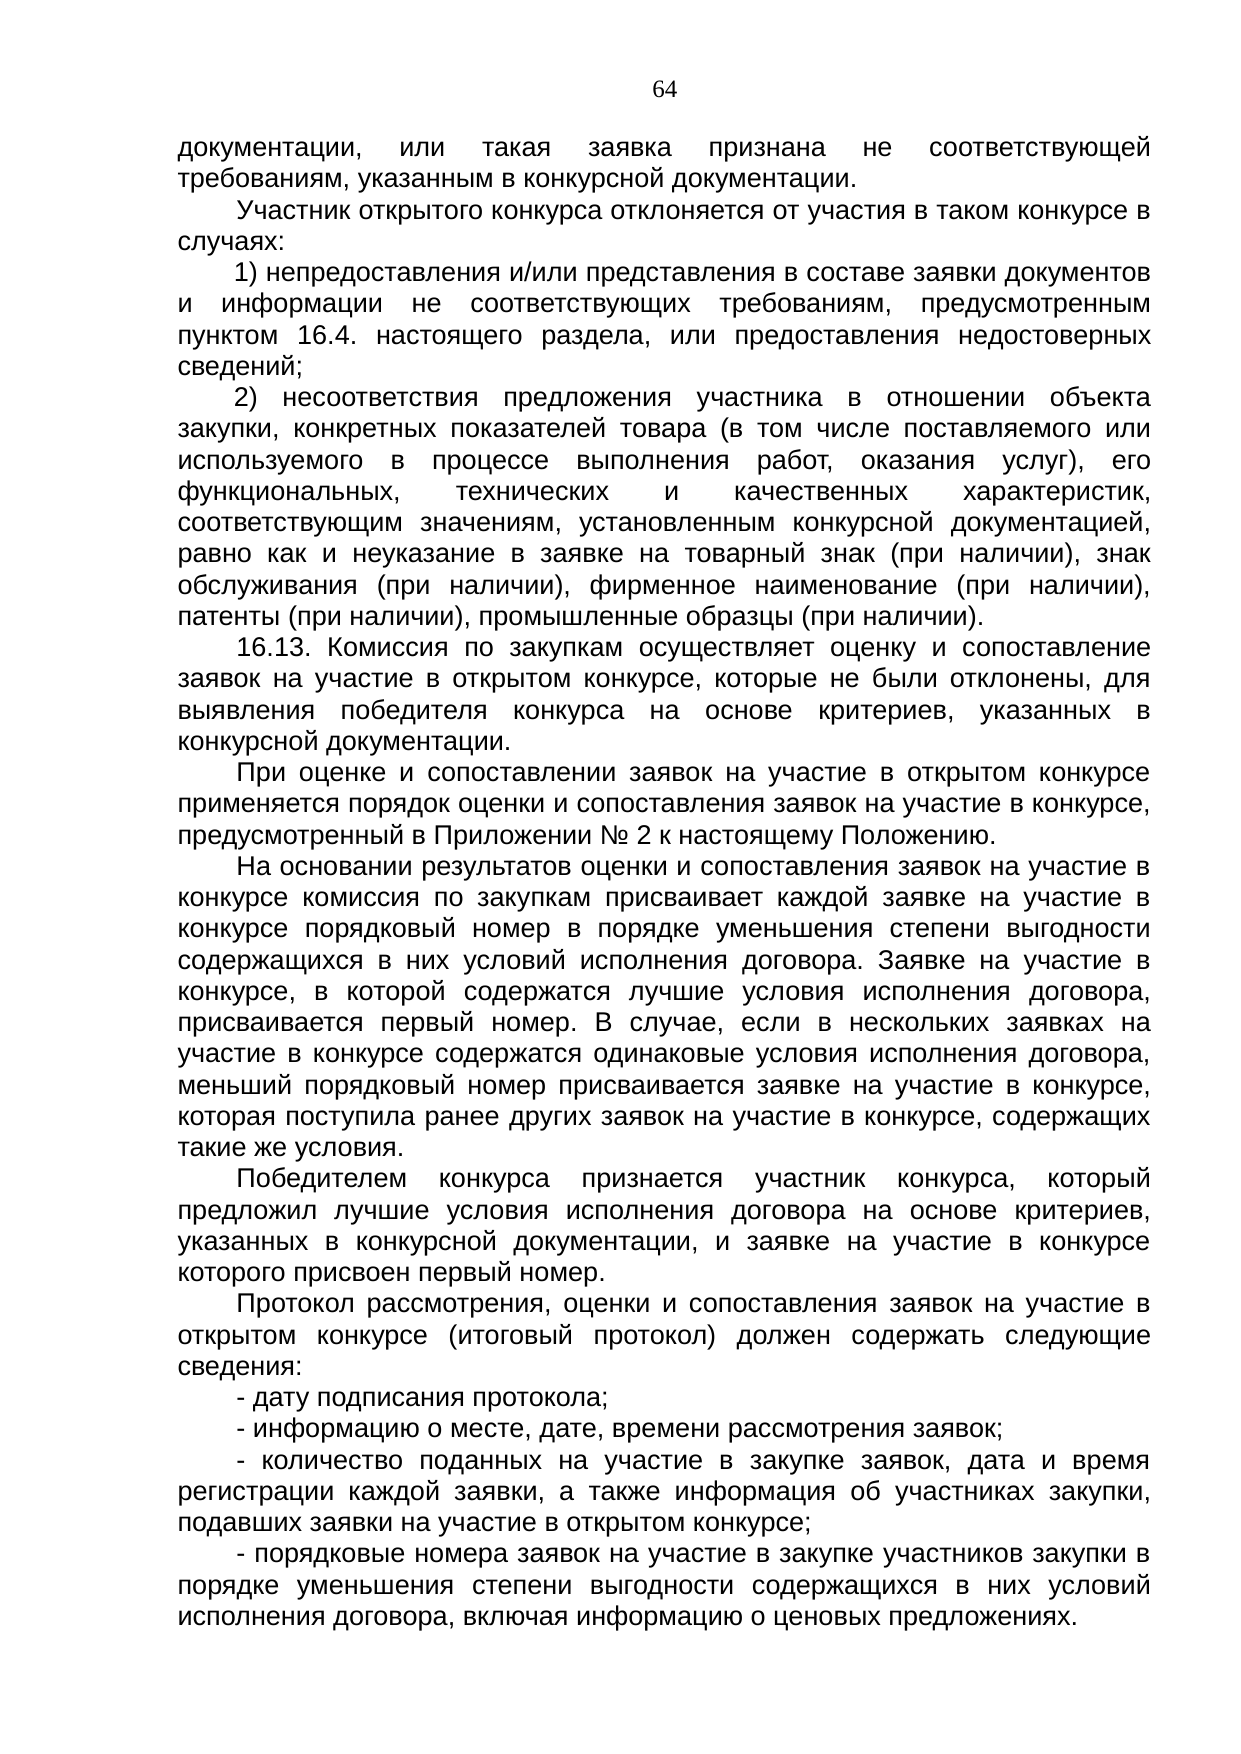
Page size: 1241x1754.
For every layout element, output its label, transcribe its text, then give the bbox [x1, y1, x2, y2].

text документации, или такая заявка признана не соответствующей требованиям, указанным в конкурсной документации. [177, 131, 1152, 194]
text 1) непредоставления и/или представления в составе заявки документов и информации не соответствующих требованиям, предусмотренным пунктом 16.4. настоящего раздела, или предоставления недостоверных сведений; [177, 256, 1152, 381]
text При оценке и сопоставлении заявок на участие в открытом конкурсе применяется порядок оценки и сопоставления заявок на участие в конкурсе, предусмотренный в Приложении № 2 к настоящему Положению. [177, 756, 1152, 850]
text Победителем конкурса признается участник конкурса, который предложил лучшие условия исполнения договора на основе критериев, указанных в конкурсной документации, и заявке на участие в конкурсе которого присвоен первый номер. [177, 1162, 1152, 1287]
text 2) несоответствия предложения участника в отношении объекта закупки, конкретных показателей товара (в том числе поставляемого или используемого в процессе выполнения работ, оказания услуг), его функциональных, технических и качественных характеристик, соответствующим значениям, установленным конкурсной документацией, равно как и неуказание в заявке на товарный знак (при наличии), знак обслуживания (при наличии), фирменное наименование (при наличии), патенты (при наличии), промышленные образцы (при наличии). [177, 381, 1152, 631]
text - порядковые номера заявок на участие в закупке участников закупки в порядке уменьшения степени выгодности содержащихся в них условий исполнения договора, включая информацию о ценовых предложениях. [177, 1537, 1152, 1631]
text - информацию о месте, дате, времени рассмотрения заявок; [177, 1412, 1152, 1444]
text На основании результатов оценки и сопоставления заявок на участие в конкурсе комиссия по закупкам присваивает каждой заявке на участие в конкурсе порядковый номер в порядке уменьшения степени выгодности содержащихся в них условий исполнения договора. Заявке на участие в конкурсе, в которой содержатся лучшие условия исполнения договора, присваивается первый номер. В случае, если в нескольких заявках на участие в конкурсе содержатся одинаковые условия исполнения договора, меньший порядковый номер присваивается заявке на участие в конкурсе, которая поступила ранее других заявок на участие в конкурсе, содержащих такие же условия. [177, 850, 1152, 1162]
text 16.13. Комиссия по закупкам осуществляет оценку и сопоставление заявок на участие в открытом конкурсе, которые не были отклонены, для выявления победителя конкурса на основе критериев, указанных в конкурсной документации. [177, 631, 1152, 756]
text - дату подписания протокола; [177, 1381, 1152, 1412]
text - количество поданных на участие в закупке заявок, дата и время регистрации каждой заявки, а также информация об участниках закупки, подавших заявки на участие в открытом конкурсе; [177, 1444, 1152, 1537]
text Участник открытого конкурса отклоняется от участия в таком конкурсе в случаях: [177, 194, 1152, 256]
text Протокол рассмотрения, оценки и сопоставления заявок на участие в открытом конкурсе (итоговый протокол) должен содержать следующие сведения: [177, 1287, 1152, 1381]
